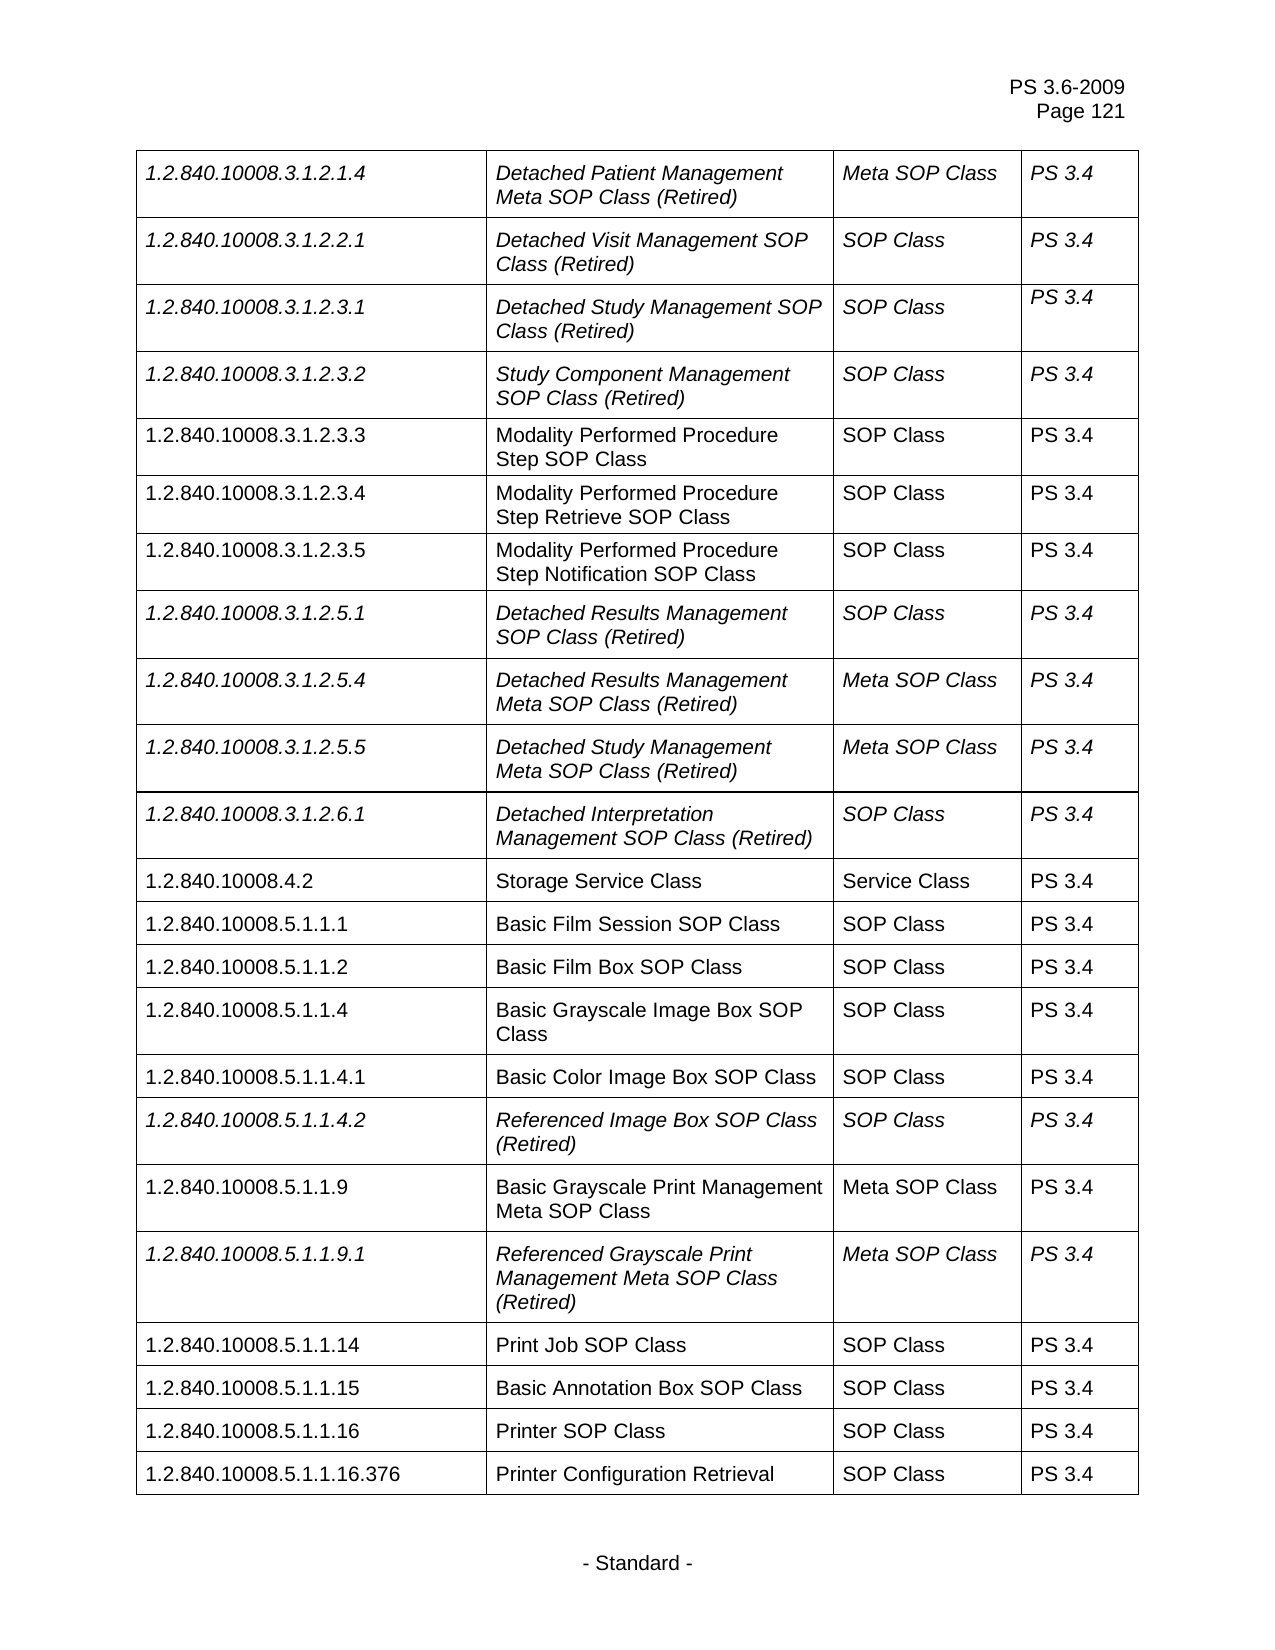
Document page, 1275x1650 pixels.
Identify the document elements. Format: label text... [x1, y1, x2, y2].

table_cell Referenced Image Box SOP Class (Retired) [487, 1098, 833, 1164]
table_cell PS 3.4 [1022, 902, 1138, 944]
table_cell PS 3.4 [1022, 352, 1138, 418]
table_cell 1.2.840.10008.5.1.1.9.1 [137, 1232, 486, 1322]
table_cell 1.2.840.10008.5.1.1.16 [137, 1409, 486, 1451]
table_cell 1.2.840.10008.3.1.2.5.4 [137, 659, 486, 724]
table_cell PS 3.4 [1022, 1055, 1138, 1097]
table_cell PS 3.4 [1022, 793, 1138, 858]
table_cell 1.2.840.10008.5.1.1.2 [137, 945, 486, 987]
table_cell SOP Class [834, 1055, 1021, 1097]
table_cell 1.2.840.10008.3.1.2.3.2 [137, 352, 486, 418]
table_cell 1.2.840.10008.3.1.2.5.1 [137, 591, 486, 657]
table_cell SOP Class [834, 285, 1021, 351]
table_cell PS 3.4 [1022, 1323, 1138, 1365]
table_cell Detached Results Management Meta SOP Class (Retired) [487, 659, 833, 724]
table_cell Basic Color Image Box SOP Class [487, 1055, 833, 1097]
table_cell Printer Configuration Retrieval [487, 1452, 833, 1494]
table_cell SOP Class [834, 1323, 1021, 1365]
table_cell 1.2.840.10008.3.1.2.5.5 [137, 725, 486, 791]
table_cell Detached Results Management SOP Class (Retired) [487, 591, 833, 657]
table_cell PS 3.4 [1022, 151, 1138, 217]
table_cell PS 3.4 [1022, 859, 1138, 901]
table_cell SOP Class [834, 476, 1021, 533]
table_cell PS 3.4 [1022, 945, 1138, 987]
table_cell Basic Annotation Box SOP Class [487, 1366, 833, 1408]
table_cell SOP Class [834, 218, 1021, 284]
table_cell PS 3.4 [1022, 1098, 1138, 1164]
table_cell Detached Study Management Meta SOP Class (Retired) [487, 725, 833, 791]
table_cell PS 3.4 [1022, 476, 1138, 533]
table_cell 1.­2.840.10008.3.1.2.3.3 [137, 419, 486, 475]
table_cell Meta SOP Class [834, 659, 1021, 724]
table_cell PS 3.4 [1022, 1366, 1138, 1408]
table_cell Basic Grayscale Print Management Meta SOP Class [487, 1165, 833, 1231]
table_cell 1.­2.840.10008.3.1.2.3.5 [137, 534, 486, 590]
table_cell PS 3.4 [1022, 218, 1138, 284]
table_cell 1.2.840.10008.5.1.1.15 [137, 1366, 486, 1408]
table_cell Detached Visit Management SOP Class (Retired) [487, 218, 833, 284]
table_cell PS 3.4 [1022, 725, 1138, 791]
table_cell SOP Class [834, 902, 1021, 944]
table_cell Printer SOP Class [487, 1409, 833, 1451]
table_cell SOP Class [834, 419, 1021, 475]
table_cell PS 3.4 [1022, 988, 1138, 1054]
table_cell Study Component Management SOP Class (Retired) [487, 352, 833, 418]
table_cell SOP Class [834, 352, 1021, 418]
table_cell SOP Class [834, 1452, 1021, 1494]
table_cell SOP Class [834, 945, 1021, 987]
table_cell Modality Performed Procedure Step SOP Class [487, 419, 833, 475]
table_cell 1.2.840.10008.3.1.2.1.4 [137, 151, 486, 217]
table_cell SOP Class [834, 1409, 1021, 1451]
table_cell Service Class [834, 859, 1021, 901]
table_cell PS 3.4 [1022, 419, 1138, 475]
table_cell Modality Performed Procedure Step Notification SOP Class [487, 534, 833, 590]
table_cell Referenced Grayscale Print Management Meta SOP Class (Retired) [487, 1232, 833, 1322]
table_cell 1.2.840.10008.4.2 [137, 859, 486, 901]
table_cell SOP Class [834, 793, 1021, 858]
table_cell PS 3.4 [1022, 1452, 1138, 1494]
table_cell SOP Class [834, 534, 1021, 590]
table_cell 1.2.840.10008.5.1.1.4 [137, 988, 486, 1054]
table_cell Meta SOP Class [834, 1232, 1021, 1322]
table_cell PS 3.4 [1022, 1165, 1138, 1231]
table_cell 1.2.840.10008.5.1.1.4.2 [137, 1098, 486, 1164]
table_cell Detached Interpretation Management SOP Class (Retired) [487, 793, 833, 858]
table_cell Basic Film Box SOP Class [487, 945, 833, 987]
table_cell 1.2.840.10008.3.1.2.2.1 [137, 218, 486, 284]
table_cell Print Job SOP Class [487, 1323, 833, 1365]
table_cell 1.2.840.10008.3.1.2.6.1 [137, 793, 486, 858]
table_cell Meta SOP Class [834, 151, 1021, 217]
table_cell SOP Class [834, 1366, 1021, 1408]
table_cell Modality Performed Procedure Step Retrieve SOP Class [487, 476, 833, 533]
table_cell Meta SOP Class [834, 725, 1021, 791]
table_cell Storage Service Class [487, 859, 833, 901]
table_cell Meta SOP Class [834, 1165, 1021, 1231]
table_cell Basic Film Session SOP Class [487, 902, 833, 944]
table_cell Basic Grayscale Image Box SOP Class [487, 988, 833, 1054]
table_cell PS 3.4 [1022, 659, 1138, 724]
table_cell Detached Study Management SOP Class (Retired) [487, 285, 833, 351]
table_cell 1.2.840.10008.5.1.1.9 [137, 1165, 486, 1231]
table_cell 1.­2.840.10008.3.1.2.3.4 [137, 476, 486, 533]
table_cell SOP Class [834, 1098, 1021, 1164]
table_cell PS 3.4 [1022, 1232, 1138, 1322]
table_cell SOP Class [834, 591, 1021, 657]
table_cell PS 3.4 [1022, 591, 1138, 657]
table_cell SOP Class [834, 988, 1021, 1054]
table_cell 1.2.840.10008.5.1.1.4.1 [137, 1055, 486, 1097]
table_cell 1.2.840.10008.3.1.2.3.1 [137, 285, 486, 351]
table_cell PS 3.4 [1022, 534, 1138, 590]
table_cell 1.2.840.10008.5.1.1.1 [137, 902, 486, 944]
table_cell 1.2.840.10008.5.1.1.14 [137, 1323, 486, 1365]
table_cell 1.2.840.10008.5.1.1.16.376 [137, 1452, 486, 1494]
table_cell Detached Patient Management Meta SOP Class (Retired) [487, 151, 833, 217]
table_cell PS 3.4 [1022, 1409, 1138, 1451]
table_cell PS 3.4 [1022, 285, 1138, 351]
